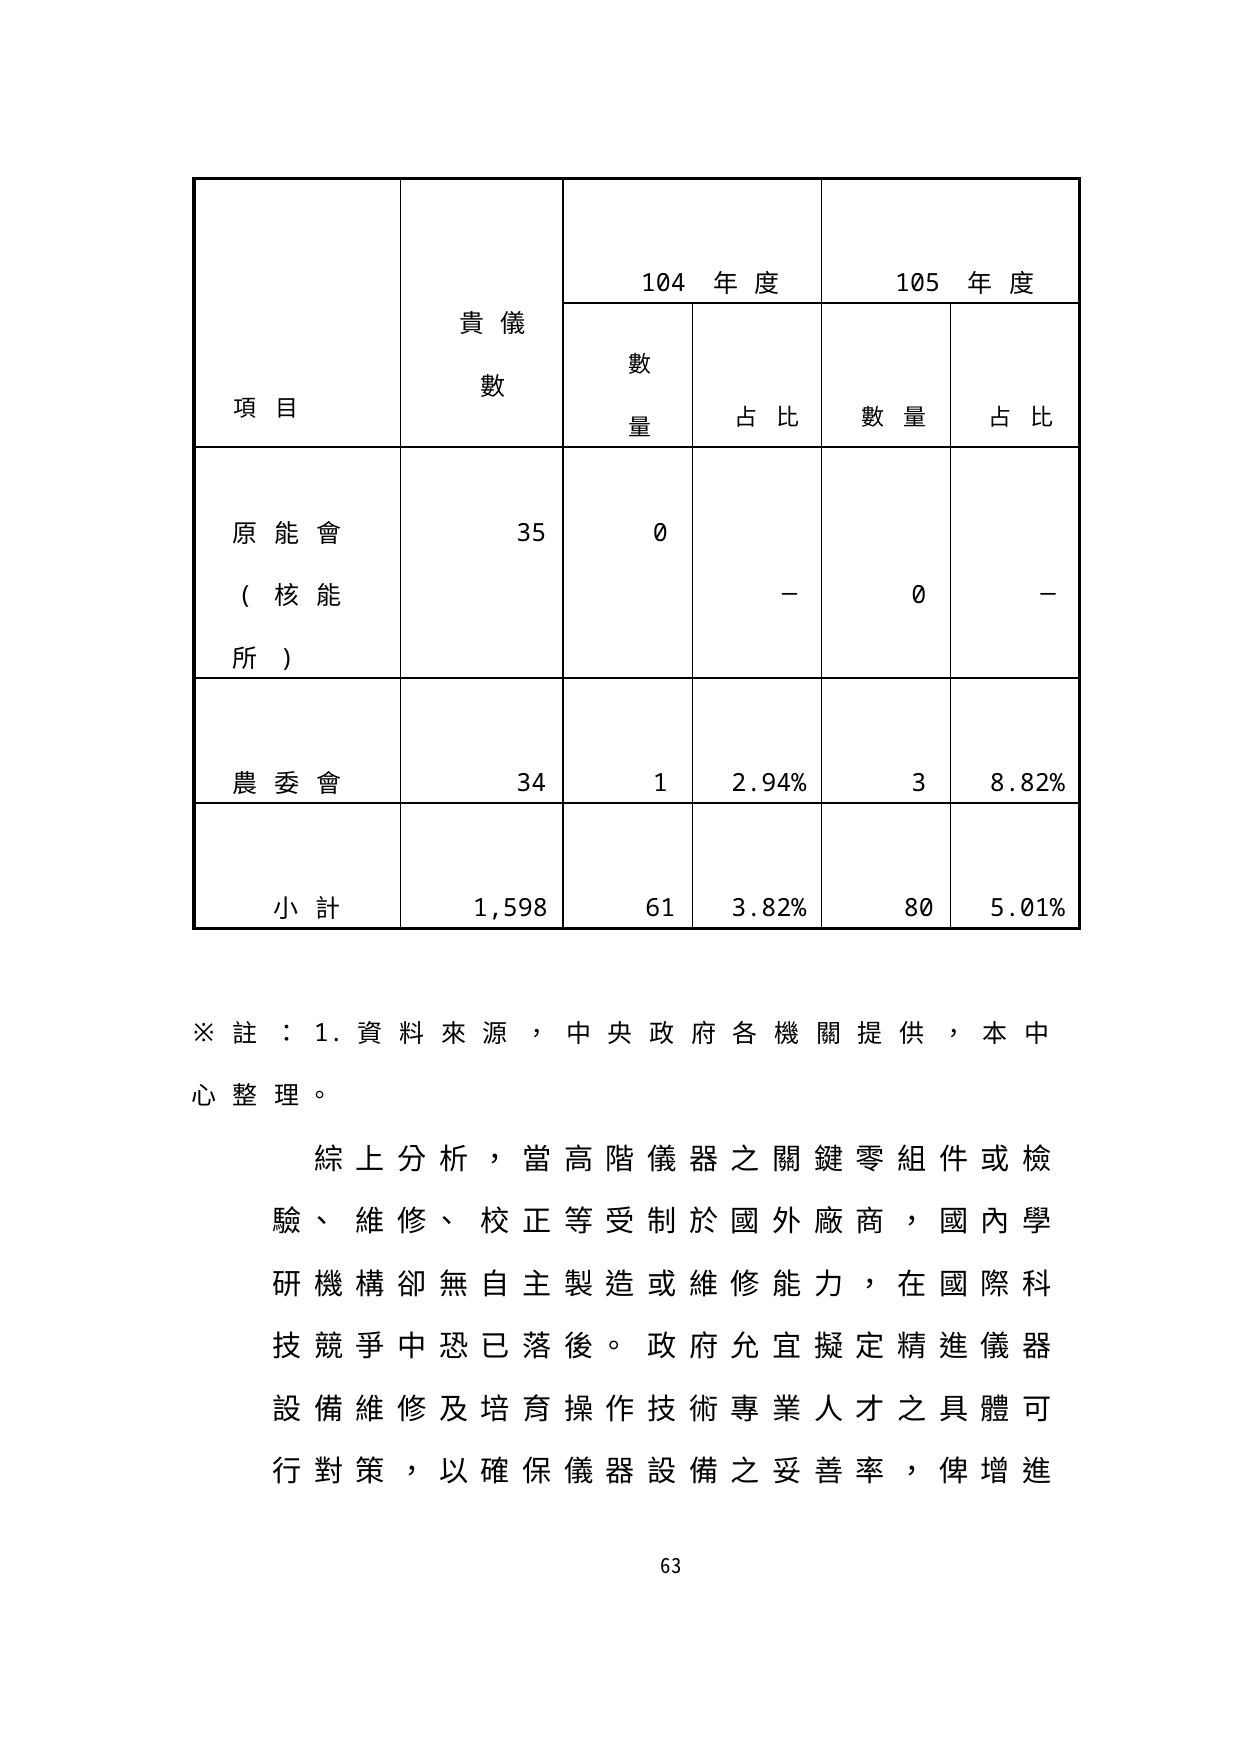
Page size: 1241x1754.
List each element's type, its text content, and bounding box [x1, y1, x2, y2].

table_cell 80 [822, 804, 950, 927]
table_cell 數量 [564, 304, 692, 446]
table_cell 1 [564, 679, 692, 802]
table_cell 61 [564, 804, 692, 927]
table_header 項目 部會名稱 [196, 180, 400, 446]
text 綜上分析，當高階儀器之關鍵零組件或檢驗、維修、校正等受制於國外廠商，國內學研機構卻無自主製造或維修能力，在國際科技競爭中恐已落後。政府允宜擬定精進儀器設備維修及培育操作技術專業人才之具體可行對策，以確保儀器設備之妥善率，俾增進 [242, 1115, 1058, 1490]
table_cell 占比 [693, 304, 821, 446]
table_cell 原能會(核能所) [196, 448, 400, 677]
table_cell 5.01% [951, 804, 1078, 927]
table_cell 3.82% [693, 804, 821, 927]
table_cell 3 [822, 679, 950, 802]
table_cell 34 [401, 679, 562, 802]
table_cell ─ [951, 448, 1078, 677]
table_cell 占比 [951, 304, 1078, 446]
table_cell 小計 [196, 804, 400, 927]
table_cell 0 [822, 448, 950, 677]
text ※註：1.資料來源，中央政府各機關提供，本中心整理。 [183, 990, 1058, 1115]
table_cell ─ [693, 448, 821, 677]
table_header 105年度 [822, 180, 1078, 302]
table_header 104年度 [564, 180, 821, 302]
table_cell 農委會 [196, 679, 400, 802]
table_cell 數量 [822, 304, 950, 446]
table_header 貴儀數 [401, 180, 562, 446]
table_cell 0 [564, 448, 692, 677]
table_cell 35 [401, 448, 562, 677]
table_cell 2.94% [693, 679, 821, 802]
table_cell 1,598 [401, 804, 562, 927]
table_cell 8.82% [951, 679, 1078, 802]
